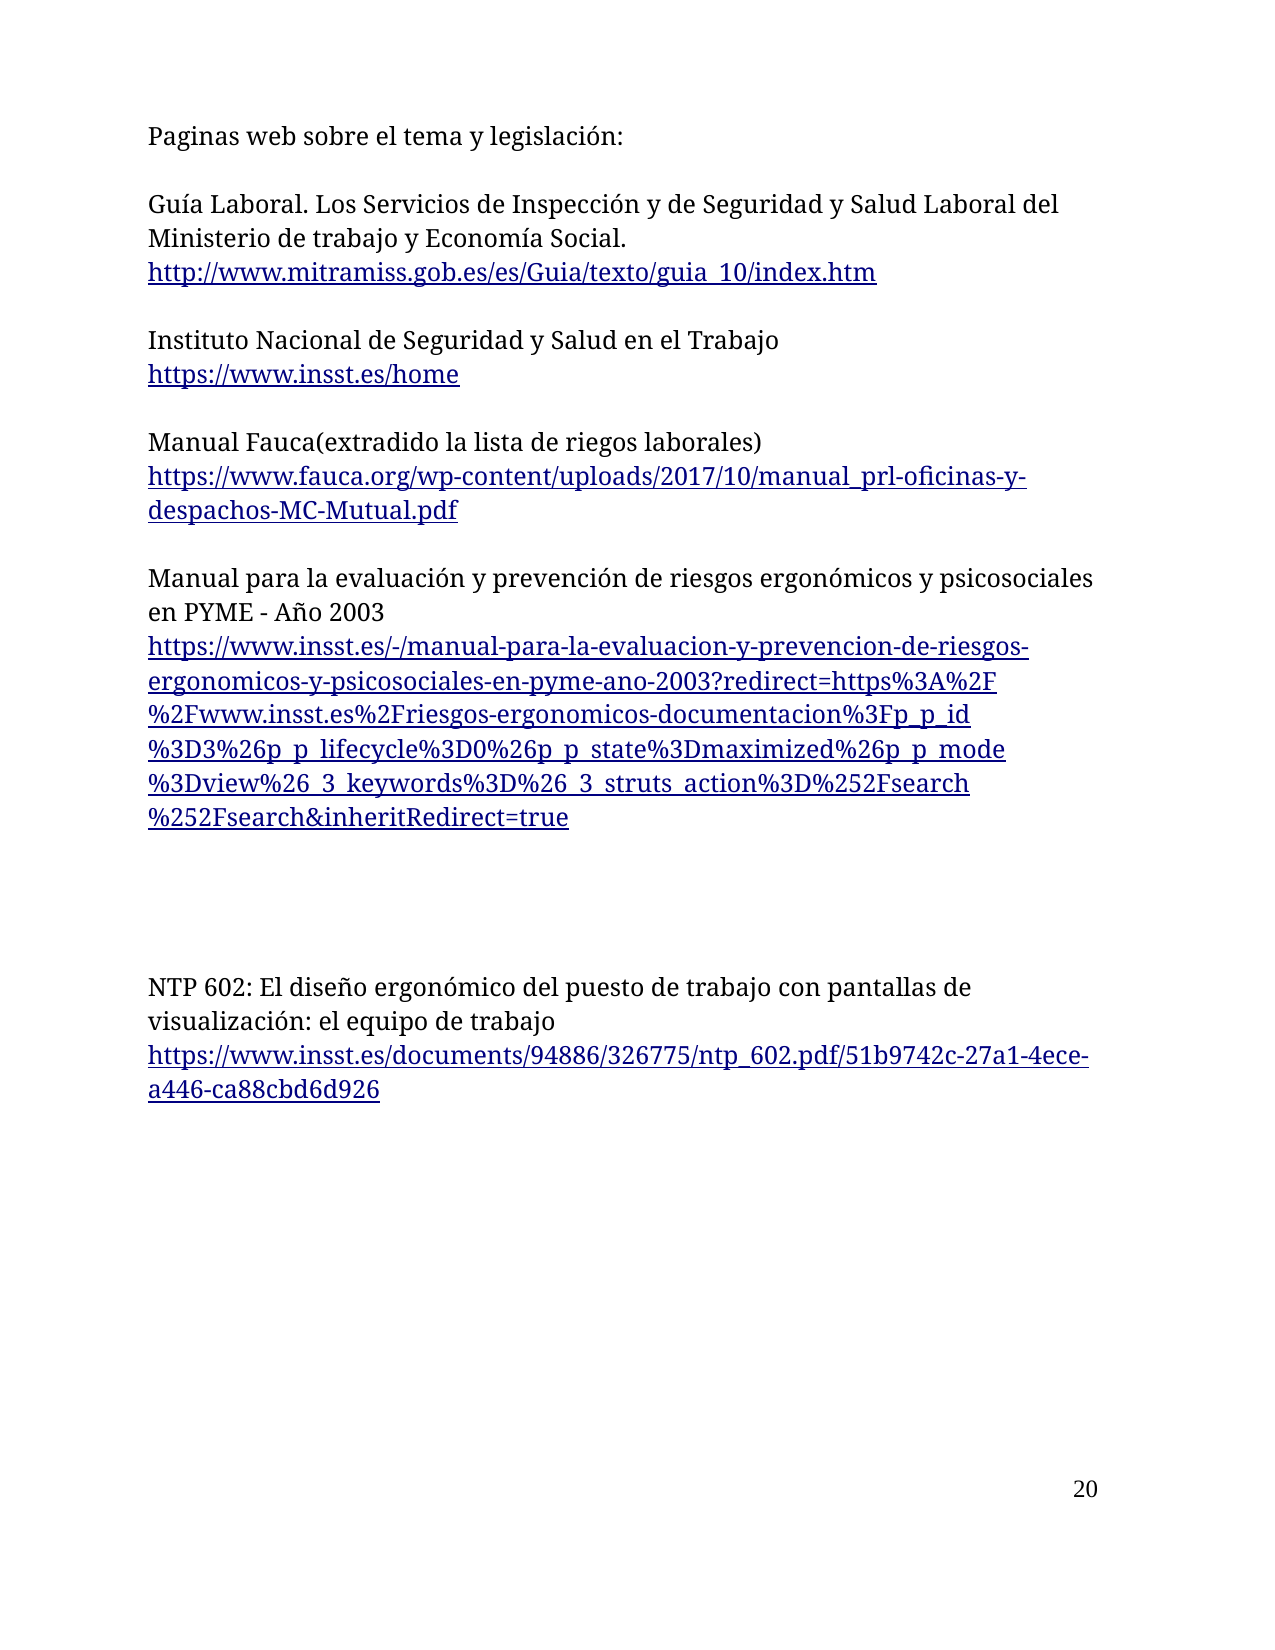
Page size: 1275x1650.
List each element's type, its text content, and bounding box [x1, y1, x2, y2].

text Manual Fauca(extradido la lista de riegos laborales) [148, 425, 1098, 459]
text Instituto Nacional de Seguridad y Salud en el Trabajo [148, 322, 1098, 357]
text http://www.mitramiss.gob.es/es/Guia/texto/guia_10/index.htm [148, 254, 1098, 288]
text https://www.insst.es/-/manual-para-la-evaluacion-y-prevencion-de-riesgos-ergonomicos-y-psicosociales-en-pyme-ano-2003?redirect=https%3A%2F%2Fwww.insst.es%2Friesgos-ergonomicos-documentacion%3Fp_p_id%3D3%26p_p_lifecycle%3D0%26p_p_state%3Dmaximized%26p_p_mode%3Dview%26_3_keywords%3D%26_3_struts_action%3D%252Fsearch%252Fsearch&inheritRedirect=true [148, 629, 1098, 833]
text Guía Laboral. Los Servicios de Inspección y de Seguridad y Salud Laboral del Ministerio de trabajo y Economía Social. [148, 186, 1098, 254]
text https://www.insst.es/home [148, 357, 1098, 391]
text https://www.insst.es/documents/94886/326775/ntp_602.pdf/51b9742c-27a1-4ece-a446-ca88cbd6d926 [148, 1038, 1098, 1106]
text NTP 602: El diseño ergonómico del puesto de trabajo con pantallas de visualización: el equipo de trabajo [148, 970, 1098, 1038]
text https://www.fauca.org/wp-content/uploads/2017/10/manual_prl-oficinas-y-despachos-MC-Mutual.pdf [148, 459, 1098, 527]
text Paginas web sobre el tema y legislación: [148, 118, 1098, 152]
text Manual para la evaluación y prevención de riesgos ergonómicos y psicosociales en PYME - Año 2003 [148, 561, 1098, 629]
